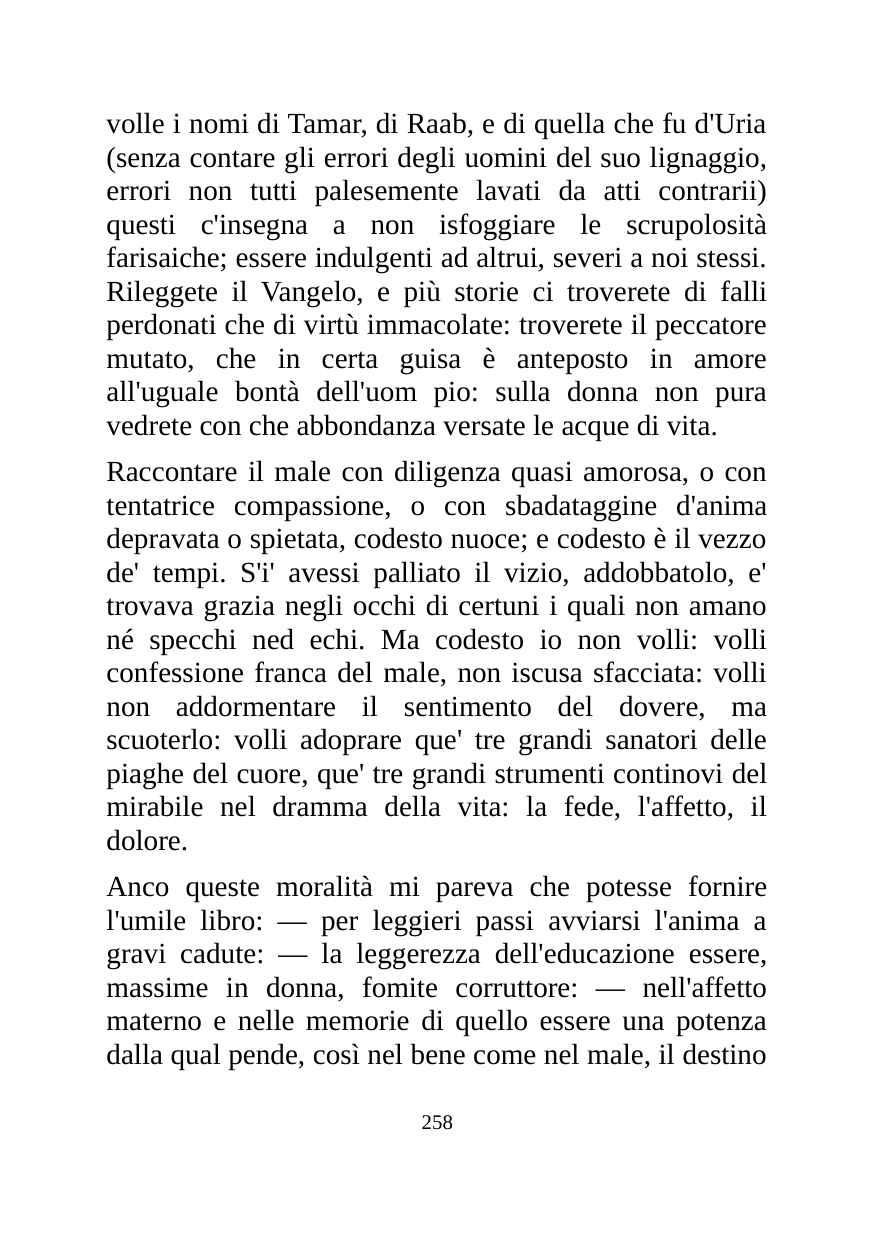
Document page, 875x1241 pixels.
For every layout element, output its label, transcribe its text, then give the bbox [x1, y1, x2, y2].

text Anco queste moralità mi pareva che potesse fornire l'umile libro: — per leggieri passi avviarsi l'anima a gravi cadute: — la leggerezza dell'educazione essere, massime in donna, fomite corruttore: — nell'affetto materno e nelle memorie di quello essere una potenza dalla qual pende, così nel bene come nel male, il destino [106, 869, 768, 1070]
text volle i nomi di Tamar, di Raab, e di quella che fu d'Uria (senza contare gli errori degli uomini del suo lignaggio, errori non tutti palesemente lavati da atti contrarii) questi c'insegna a non isfoggiare le scrupolosità farisaiche; essere indulgenti ad altrui, severi a noi stessi. Rileggete il Vangelo, e più storie ci troverete di falli perdonati che di virtù immacolate: troverete il peccatore mutato, che in certa guisa è anteposto in amore all'uguale bontà dell'uom pio: sulla donna non pura vedrete con che abbondanza versate le acque di vita. [106, 106, 768, 442]
text Raccontare il male con diligenza quasi amorosa, o con tentatrice compassione, o con sbadataggine d'anima depravata o spietata, codesto nuoce; e codesto è il vezzo de' tempi. S'i' avessi palliato il vizio, addobbatolo, e' trovava grazia negli occhi di certuni i quali non amano né specchi ned echi. Ma codesto io non volli: volli confessione franca del male, non iscusa sfacciata: volli non addormentare il sentimento del dovere, ma scuoterlo: volli adoprare que' tre grandi sanatori delle piaghe del cuore, que' tre grandi strumenti continovi del mirabile nel dramma della vita: la fede, l'affetto, il dolore. [106, 454, 768, 857]
